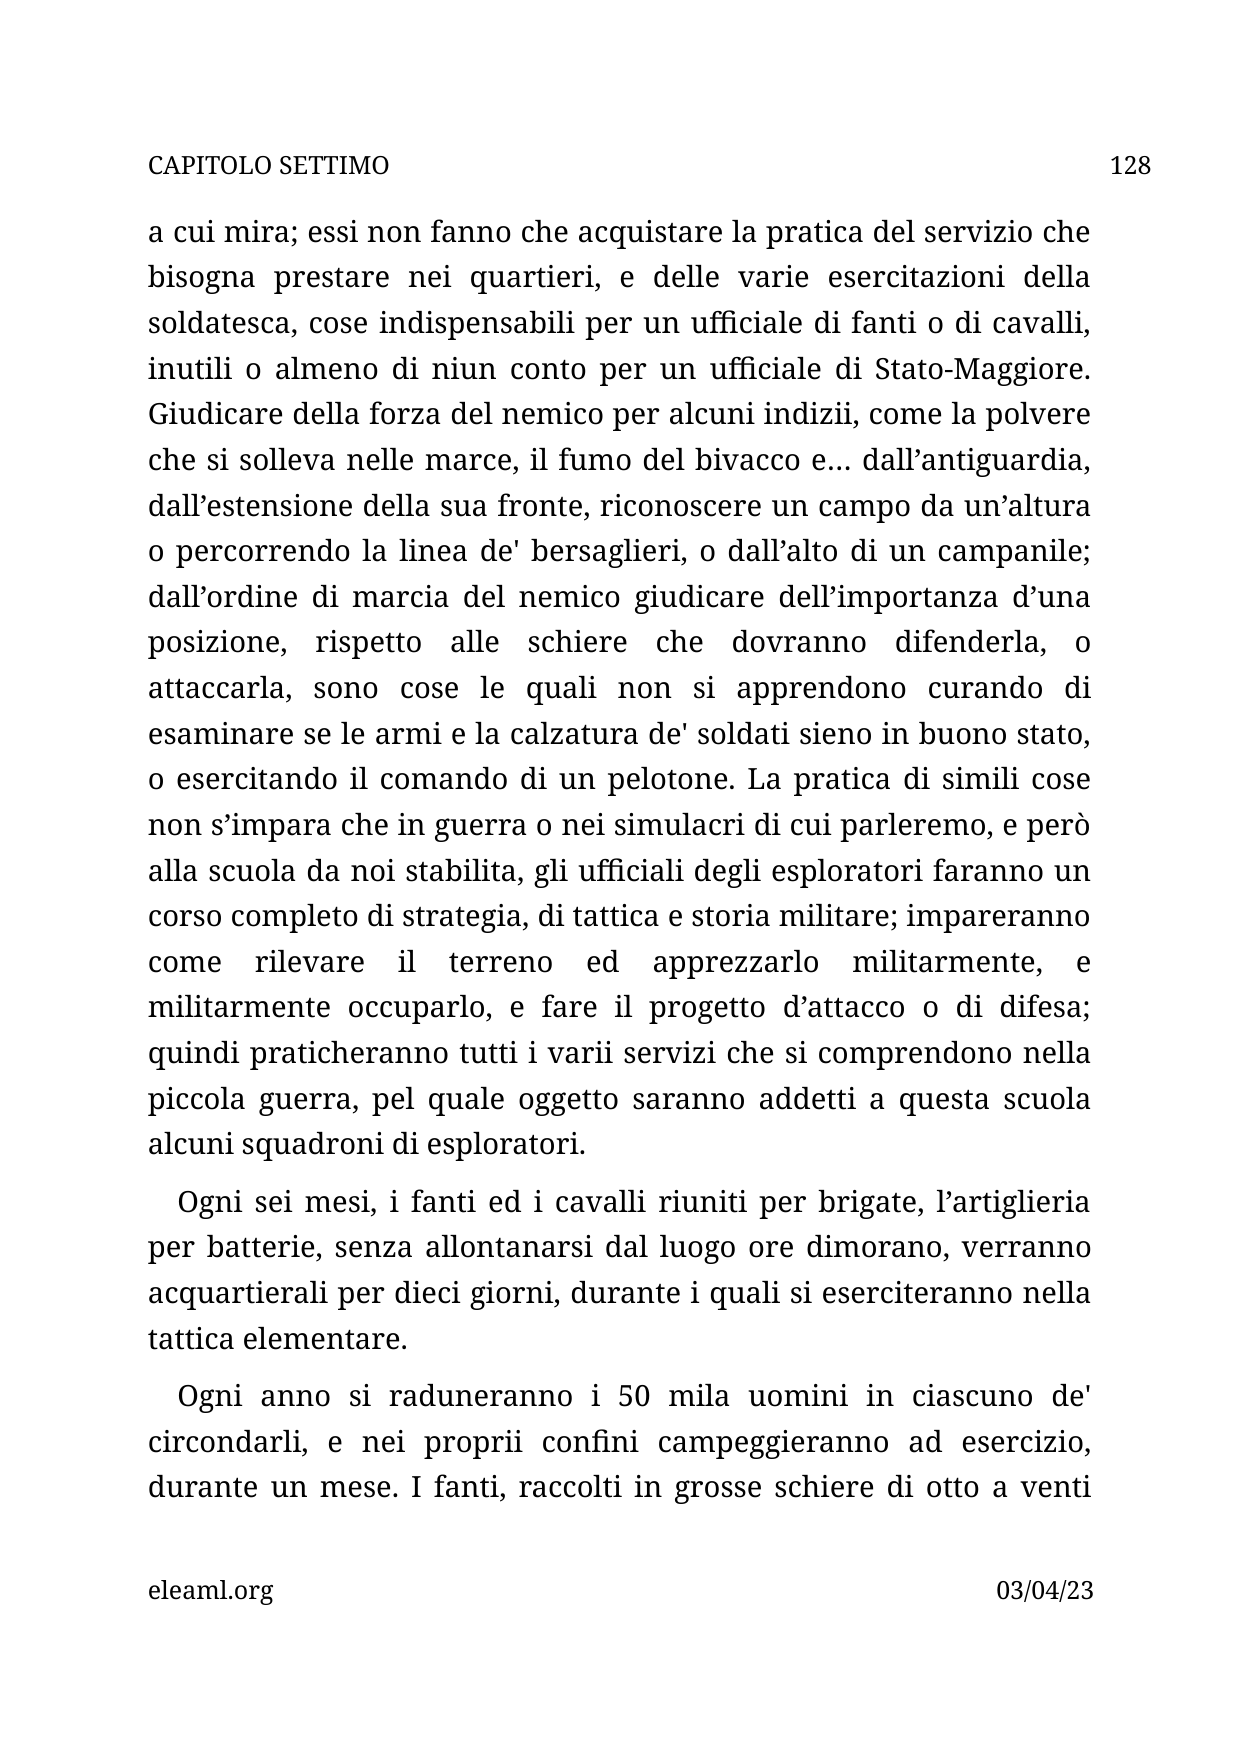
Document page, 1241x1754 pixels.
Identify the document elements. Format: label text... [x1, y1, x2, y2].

text a cui mira; essi non fanno che acquistare la pratica del servizio che bisogna prestare nei quartieri, e delle varie esercitazioni della soldatesca, cose indispensabili per un ufficiale di fanti o di cavalli, inutili o almeno di niun conto per un ufficiale di Stato-Maggiore. Giudicare della forza del nemico per alcuni indizii, come la polvere che si solleva nelle marce, il fumo del bivacco e… dall’antiguardia, dall’estensione della sua fronte, riconoscere un campo da un’altura o percorrendo la linea de' bersaglieri, o dall’alto di un campanile; dall’ordine di marcia del nemico giudicare dell’importanza d’una posizione, rispetto alle schiere che dovranno difenderla, o attaccarla, sono cose le quali non si apprendono curando di esaminare se le armi e la calzatura de' soldati sieno in buono stato, o esercitando il comando di un pelotone. La pratica di simili cose non s’impara che in guerra o nei simulacri di cui parleremo, e però alla scuola da noi stabilita, gli ufficiali degli esploratori faranno un corso completo di strategia, di tattica e storia militare; impareranno come rilevare il terreno ed apprezzarlo militarmente, e militarmente occuparlo, e fare il progetto d’attacco o di difesa; quindi praticheranno tutti i varii servizi che si comprendono nella piccola guerra, pel quale oggetto saranno addetti a questa scuola alcuni squadroni di esploratori. [148, 211, 1093, 1163]
text Ogni sei mesi, i fanti ed i cavalli riuniti per brigate, l’artiglieria per batterie, senza allontanarsi dal luogo ore dimorano, verranno acquartierali per dieci giorni, durante i quali si eserciteranno nella tattica elementare. [148, 1181, 1093, 1358]
text Ogni anno si raduneranno i 50 mila uomini in ciascuno de' circondarli, e nei proprii confini campeggieranno ad esercizio, durante un mese. I fanti, raccolti in grosse schiere di otto a venti [148, 1376, 1093, 1506]
